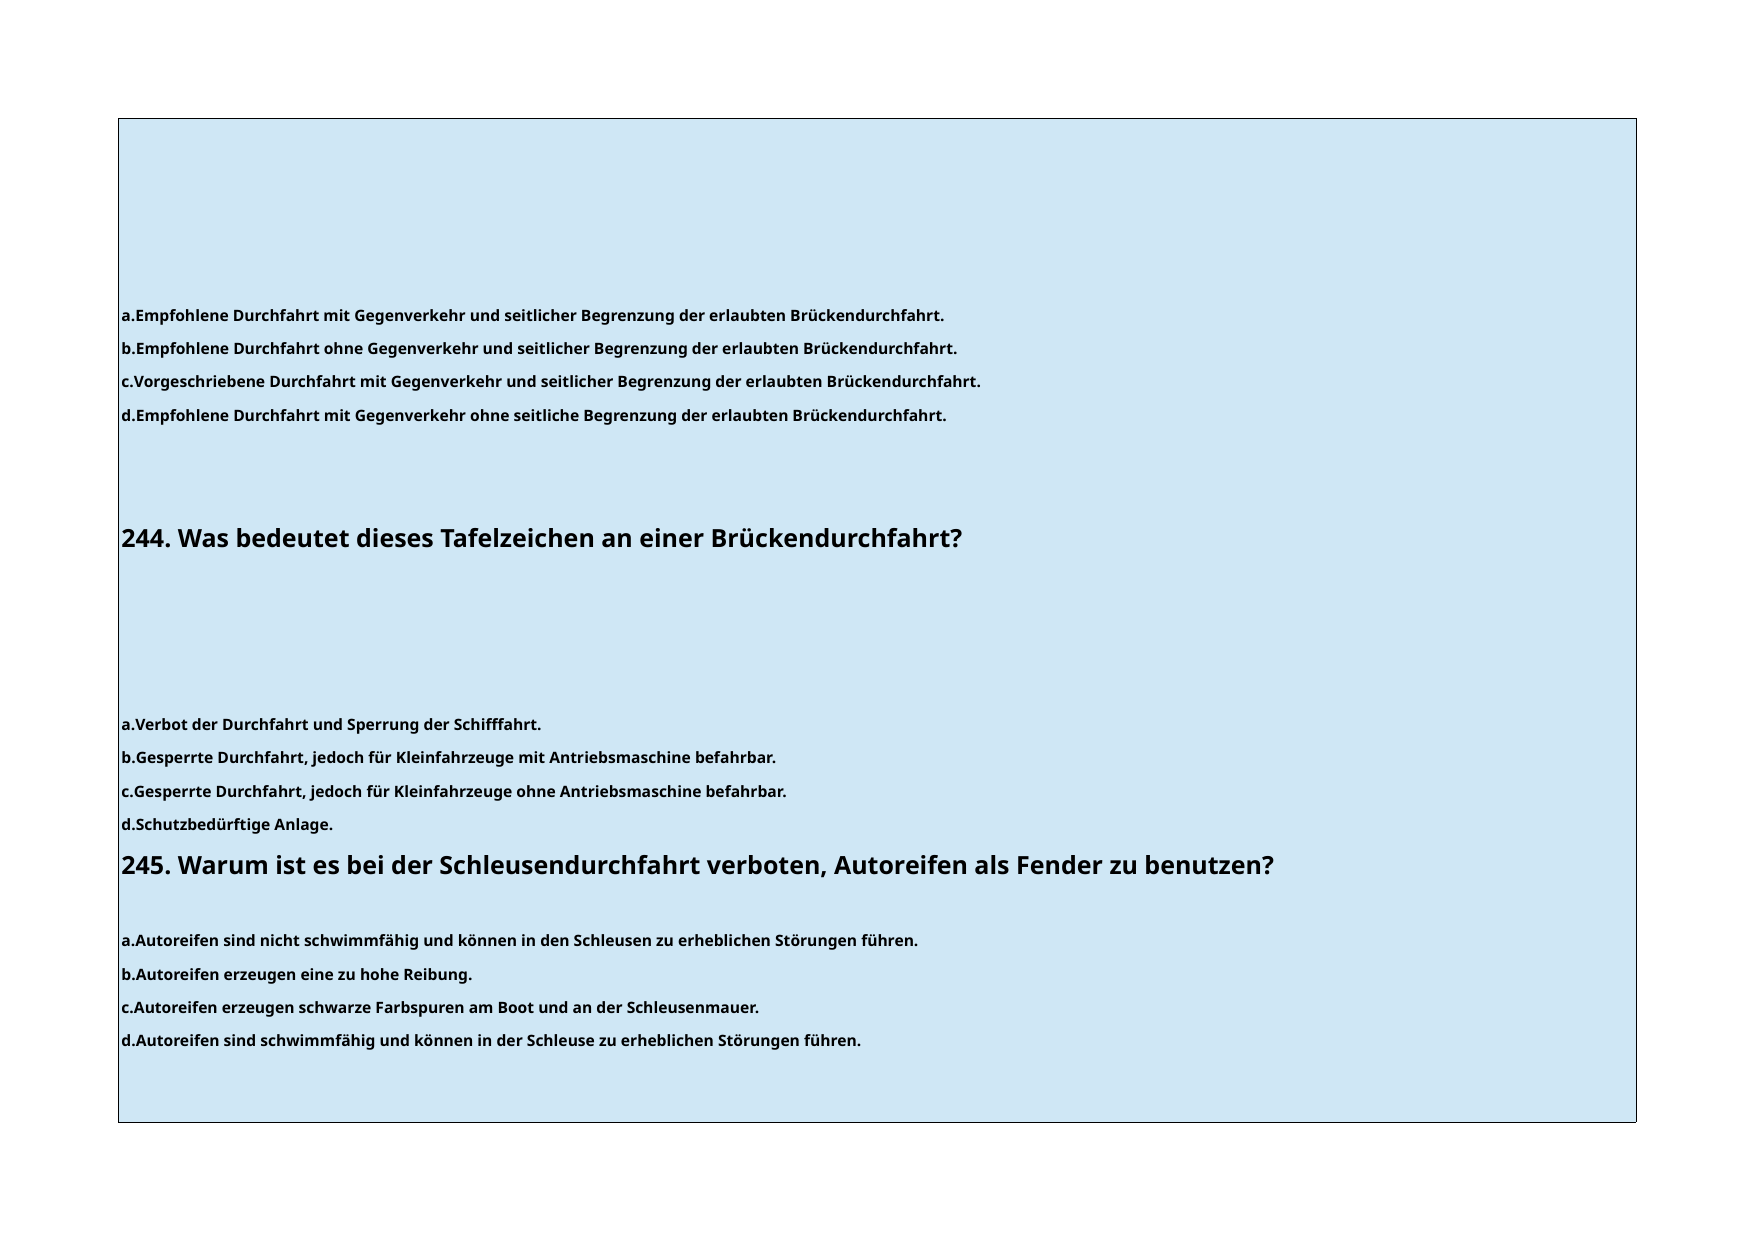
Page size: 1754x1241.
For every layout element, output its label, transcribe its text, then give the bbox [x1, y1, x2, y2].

list Verbot der Durchfahrt und Sperrung der Schifffahrt. [121, 714, 1633, 735]
list Schutzbedürftige Anlage. [121, 814, 1633, 835]
list Gesperrte Durchfahrt, jedoch für Kleinfahrzeuge mit Antriebsmaschine befahrbar. [121, 747, 1633, 768]
list Vorgeschriebene Durchfahrt mit Gegenverkehr und seitlicher Begrenzung der erlaubten Brückendurchfahrt. [121, 371, 1633, 392]
list Empfohlene Durchfahrt mit Gegenverkehr und seitlicher Begrenzung der erlaubten Brückendurchfahrt. [121, 304, 1633, 326]
list Autoreifen sind schwimmfähig und können in der Schleuse zu erheblichen Störungen führen. [121, 1030, 1633, 1051]
list Autoreifen erzeugen eine zu hohe Reibung. [121, 963, 1633, 984]
text 244. Was bedeutet dieses Tafelzeichen an einer Brückendurchfahrt? [121, 520, 1633, 554]
list Gesperrte Durchfahrt, jedoch für Kleinfahrzeuge ohne Antriebsmaschine befahrbar. [121, 781, 1633, 802]
text 245. Warum ist es bei der Schleusendurchfahrt verboten, Autoreifen als Fender zu benutzen? [121, 848, 1633, 882]
list Empfohlene Durchfahrt mit Gegenverkehr ohne seitliche Begrenzung der erlaubten Brückendurchfahrt. [121, 404, 1633, 426]
list Empfohlene Durchfahrt ohne Gegenverkehr und seitlicher Begrenzung der erlaubten Brückendurchfahrt. [121, 338, 1633, 359]
list Autoreifen sind nicht schwimmfähig und können in den Schleusen zu erheblichen Störungen führen. [121, 930, 1633, 951]
list Autoreifen erzeugen schwarze Farbspuren am Boot und an der Schleusenmauer. [121, 997, 1633, 1018]
